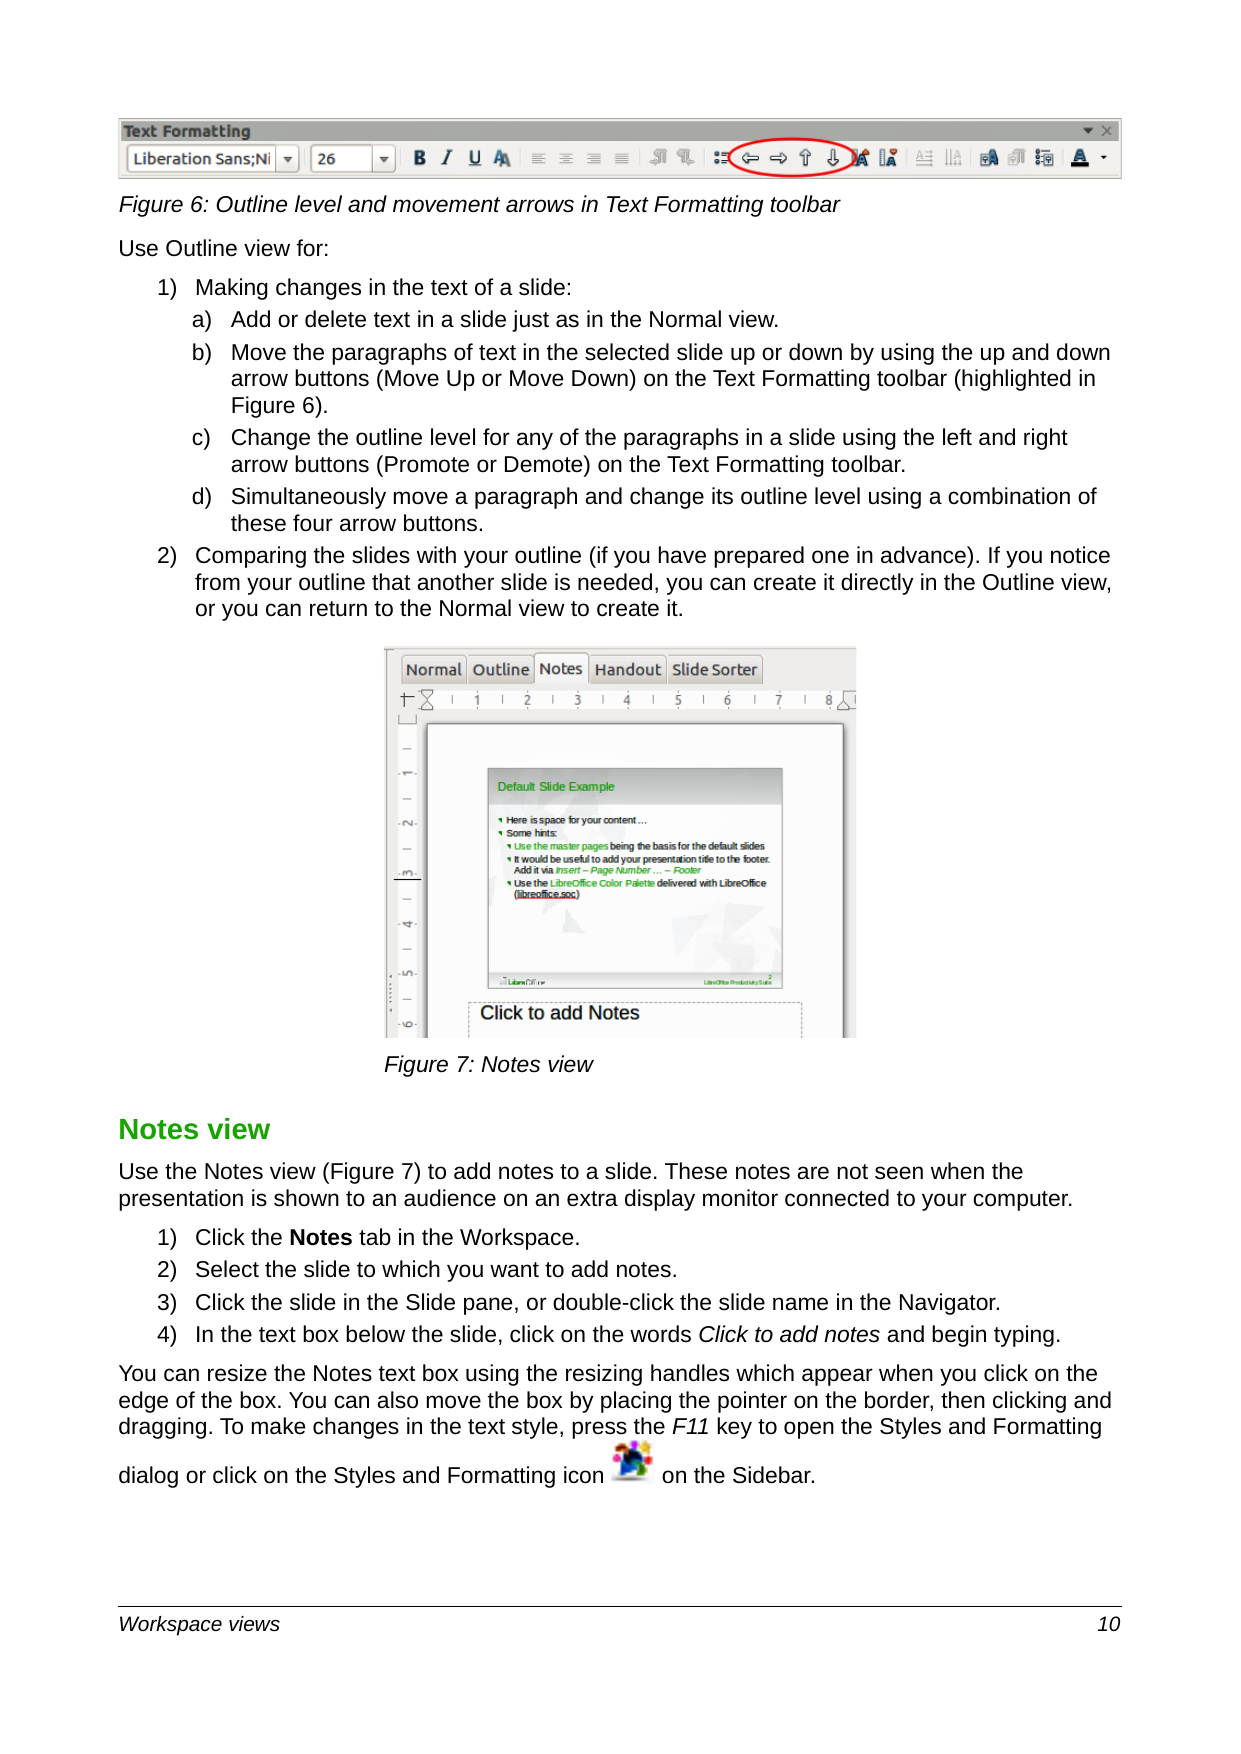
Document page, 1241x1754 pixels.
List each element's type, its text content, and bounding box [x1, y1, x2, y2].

text Use Outline view for: [118, 235, 1122, 261]
text You can resize the Notes text box using the resizing handles which appear when you click on the edge of the box. You can also move the box by placing the pointer on the border, then clicking and dragging. To make changes in the text style, press the F11 key to open the Styles and Formatting dialog or click on the Styles and Formatting icon on the Sidebar. [118, 1360, 1122, 1488]
list Comparing the slides with your outline (if you have prepared one in advance). If you notice from your outline that another slide is needed, you can create it directly in the Outline view, or you can return to the Normal view to create it. [177, 542, 1122, 621]
picture [611, 1439, 656, 1484]
text Use the Notes view (Figure 7) to add notes to a slide. These notes are not seen when the presentation is shown to an audience on an extra display monitor connected to your computer. [118, 1158, 1122, 1211]
list In the text box below the slide, click on the words Click to add notes and begin typing. [177, 1321, 1122, 1348]
subtitle Notes view [118, 1112, 1122, 1146]
text Figure 6: Outline level and movement arrows in Text Formatting toolbar [118, 191, 1122, 217]
picture [118, 118, 1122, 179]
list Add or delete text in a slide just as in the Normal view. [192, 306, 1122, 333]
list Move the paragraphs of text in the selected slide up or down by using the up and down arrow buttons (Move Up or Move Down) on the Text Formatting toolbar (highlighted in Figure 6). [192, 339, 1122, 418]
list Click the Notes tab in the Workspace. [177, 1223, 1122, 1250]
text Figure 7: Notes view [384, 1051, 856, 1077]
list Select the slide to which you want to add notes. [177, 1256, 1122, 1282]
list Click the slide in the Slide pane, or double-click the slide name in the Navigator. [177, 1289, 1122, 1315]
list Simultaneously move a paragraph and change its outline level using a combination of these four arrow buttons. [192, 483, 1122, 536]
picture [383, 646, 857, 1038]
list Making changes in the text of a slide: [177, 274, 1122, 300]
list Change the outline level for any of the paragraphs in a slide using the left and right arrow buttons (Promote or Demote) on the Text Formatting toolbar. [192, 424, 1122, 477]
